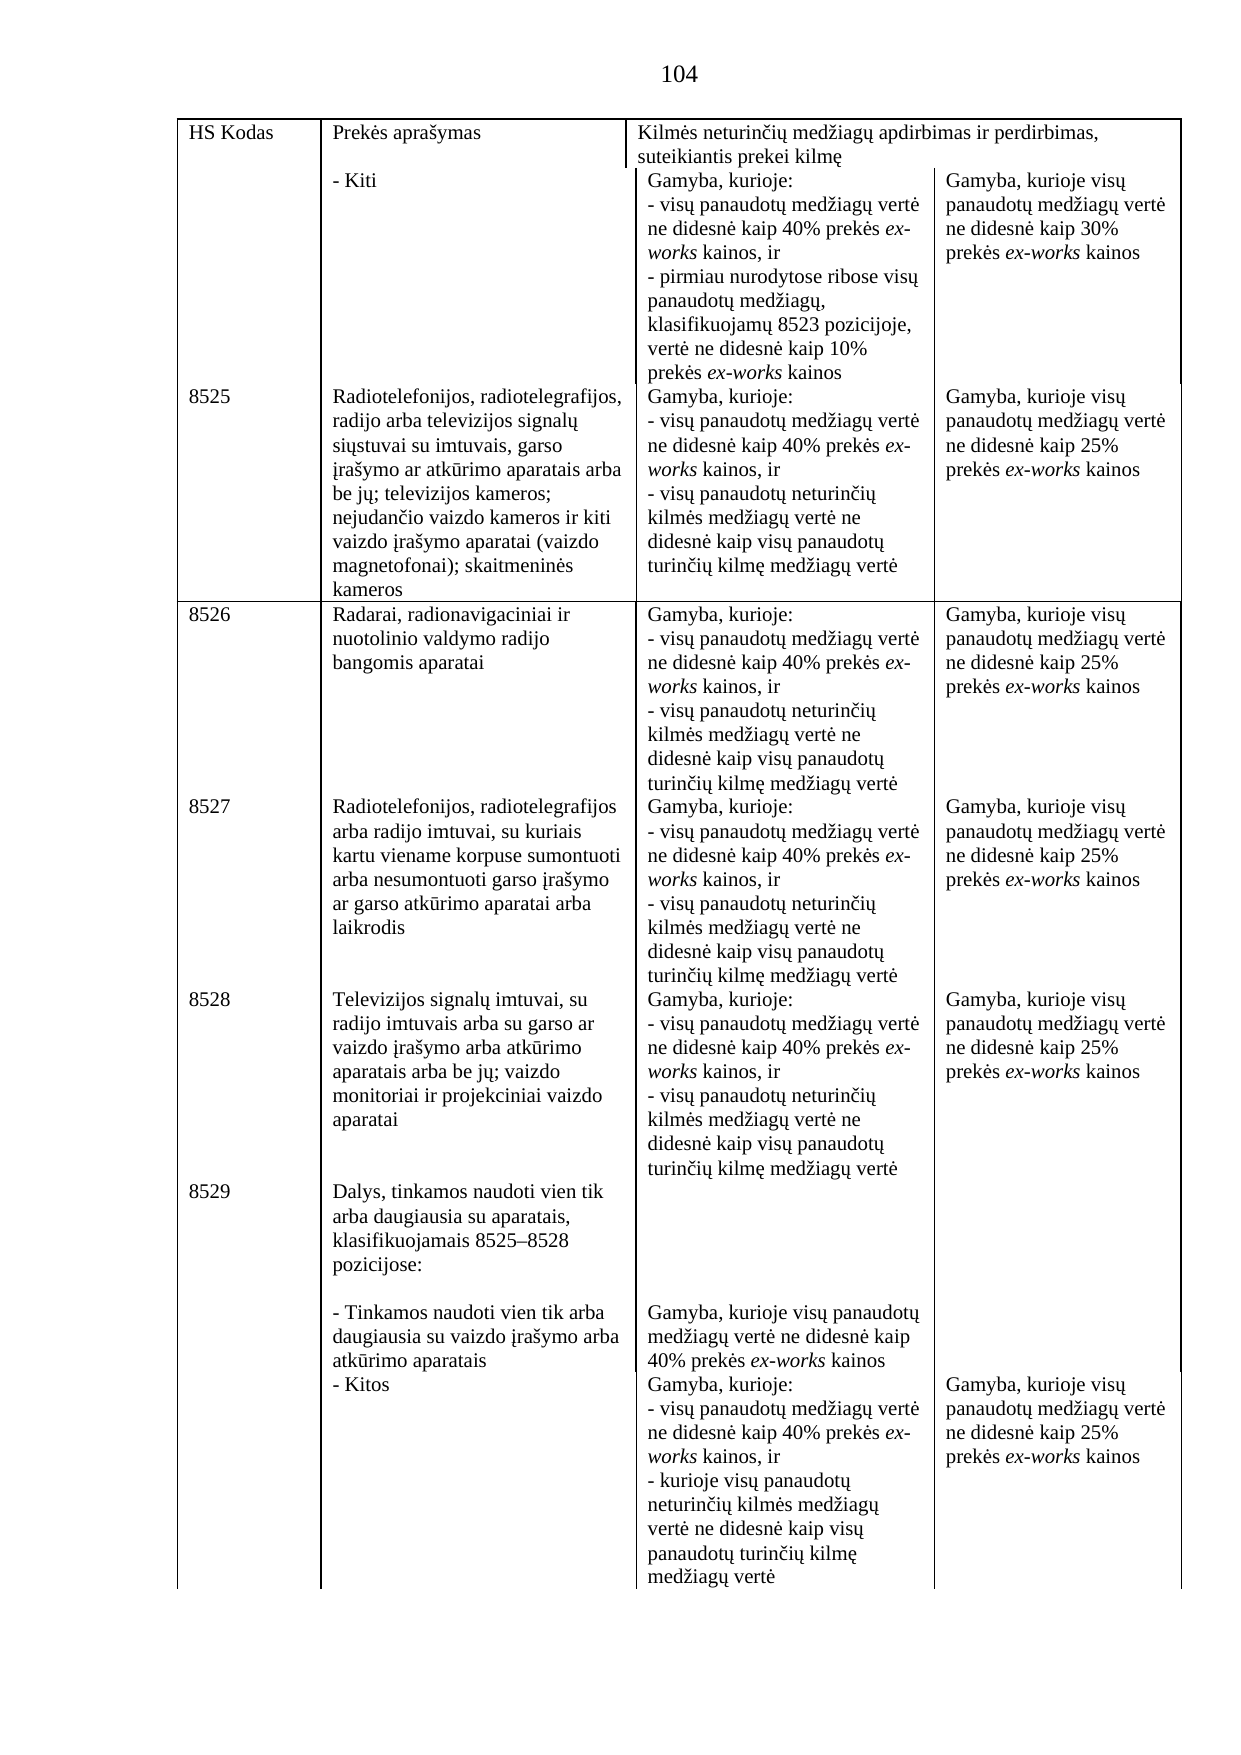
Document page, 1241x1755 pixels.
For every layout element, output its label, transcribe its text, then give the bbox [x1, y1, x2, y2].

table_cell - Kitos [322, 1372, 636, 1588]
table_cell Gamyba, kurioje: - visų panaudotų medžiagų vertė ne didesnė kaip 40% prekės ex-works kainos, ir - visų panaudotų neturinčių kilmės medžiagų vertė ne didesnė kaip visų panaudotų turinčių kilmę medžiagų vertė [637, 602, 934, 794]
table_cell Gamyba, kurioje: - visų panaudotų medžiagų vertė ne didesnė kaip 40% prekės ex-works kainos, ir - kurioje visų panaudotų neturinčių kilmės medžiagų vertė ne didesnė kaip visų panaudotų turinčių kilmę medžiagų vertė [637, 1372, 934, 1588]
table_cell Gamyba, kurioje visų panaudotų medžiagų vertė ne didesnė kaip 25% prekės ex-works kainos [935, 384, 1181, 601]
table_cell Gamyba, kurioje: - visų panaudotų medžiagų vertė ne didesnė kaip 40% prekės ex-works kainos, ir - visų panaudotų neturinčių kilmės medžiagų vertė ne didesnė kaip visų panaudotų turinčių kilmę medžiagų vertė [637, 987, 934, 1179]
table_cell Radiotelefonijos, radiotelegrafijos, radijo arba televizijos signalų siųstuvai su imtuvais, garso įrašymo ar atkūrimo aparatais arba be jų; televizijos kameros; nejudančio vaizdo kameros ir kiti vaizdo įrašymo aparatai (vaizdo magnetofonai); skaitmeninės kameros [322, 384, 636, 601]
table_cell [637, 1180, 934, 1300]
table_cell [178, 168, 320, 384]
table_cell [935, 1180, 1180, 1300]
table_cell Radiotelefonijos, radiotelegrafijos arba radijo imtuvai, su kuriais kartu viename korpuse sumontuoti arba nesumontuoti garso įrašymo ar garso atkūrimo aparatai arba laikrodis [322, 795, 635, 987]
table_cell Televizijos signalų imtuvai, su radijo imtuvais arba su garso ar vaizdo įrašymo arba atkūrimo aparatais arba be jų; vaizdo monitoriai ir projekciniai vaizdo aparatai [322, 987, 635, 1179]
table_cell [178, 1300, 320, 1372]
table_cell - Tinkamos naudoti vien tik arba daugiausia su vaizdo įrašymo arba atkūrimo aparatais [322, 1300, 635, 1372]
table_cell Gamyba, kurioje visų panaudotų medžiagų vertė ne didesnė kaip 40% prekės ex-works kainos [637, 1300, 934, 1372]
table_cell 8525 [178, 384, 320, 601]
table_cell [935, 1300, 1180, 1372]
table_cell Gamyba, kurioje: - visų panaudotų medžiagų vertė ne didesnė kaip 40% prekės ex-works kainos, ir - visų panaudotų neturinčių kilmės medžiagų vertė ne didesnė kaip visų panaudotų turinčių kilmę medžiagų vertė [637, 384, 934, 601]
table_cell [178, 1372, 320, 1588]
table_header Prekės aprašymas [322, 120, 625, 168]
table_cell 8526 [178, 602, 320, 794]
table_header HS Kodas [178, 120, 320, 168]
table_cell Radarai, radionavigaciniai ir nuotolinio valdymo radijo bangomis aparatai [322, 602, 635, 794]
table_cell 8527 [178, 795, 320, 987]
table_cell - Kiti [322, 168, 635, 384]
table_cell Gamyba, kurioje visų panaudotų medžiagų vertė ne didesnė kaip 30% prekės ex-works kainos [935, 168, 1180, 384]
table_cell Gamyba, kurioje visų panaudotų medžiagų vertė ne didesnė kaip 25% prekės ex-works kainos [935, 987, 1180, 1179]
table_cell Gamyba, kurioje visų panaudotų medžiagų vertė ne didesnė kaip 25% prekės ex-works kainos [935, 602, 1180, 794]
table_cell Gamyba, kurioje: - visų panaudotų medžiagų vertė ne didesnė kaip 40% prekės ex-works kainos, ir - pirmiau nurodytose ribose visų panaudotų medžiagų, klasifikuojamų 8523 pozicijoje, vertė ne didesnė kaip 10% prekės ex-works kainos [637, 168, 934, 384]
table_cell Gamyba, kurioje visų panaudotų medžiagų vertė ne didesnė kaip 25% prekės ex-works kainos [935, 795, 1180, 987]
table_header Kilmės neturinčių medžiagų apdirbimas ir perdirbimas, suteikiantis prekei kilmę [627, 120, 1180, 168]
table_cell 8528 [178, 987, 320, 1179]
table_cell Dalys, tinkamos naudoti vien tik arba daugiausia su aparatais, klasifikuojamais 8525–8528 pozicijose: [322, 1180, 635, 1300]
table_cell Gamyba, kurioje: - visų panaudotų medžiagų vertė ne didesnė kaip 40% prekės ex-works kainos, ir - visų panaudotų neturinčių kilmės medžiagų vertė ne didesnė kaip visų panaudotų turinčių kilmę medžiagų vertė [637, 795, 934, 987]
table_cell 8529 [178, 1180, 320, 1300]
table_cell Gamyba, kurioje visų panaudotų medžiagų vertė ne didesnė kaip 25% prekės ex-works kainos [935, 1372, 1181, 1588]
